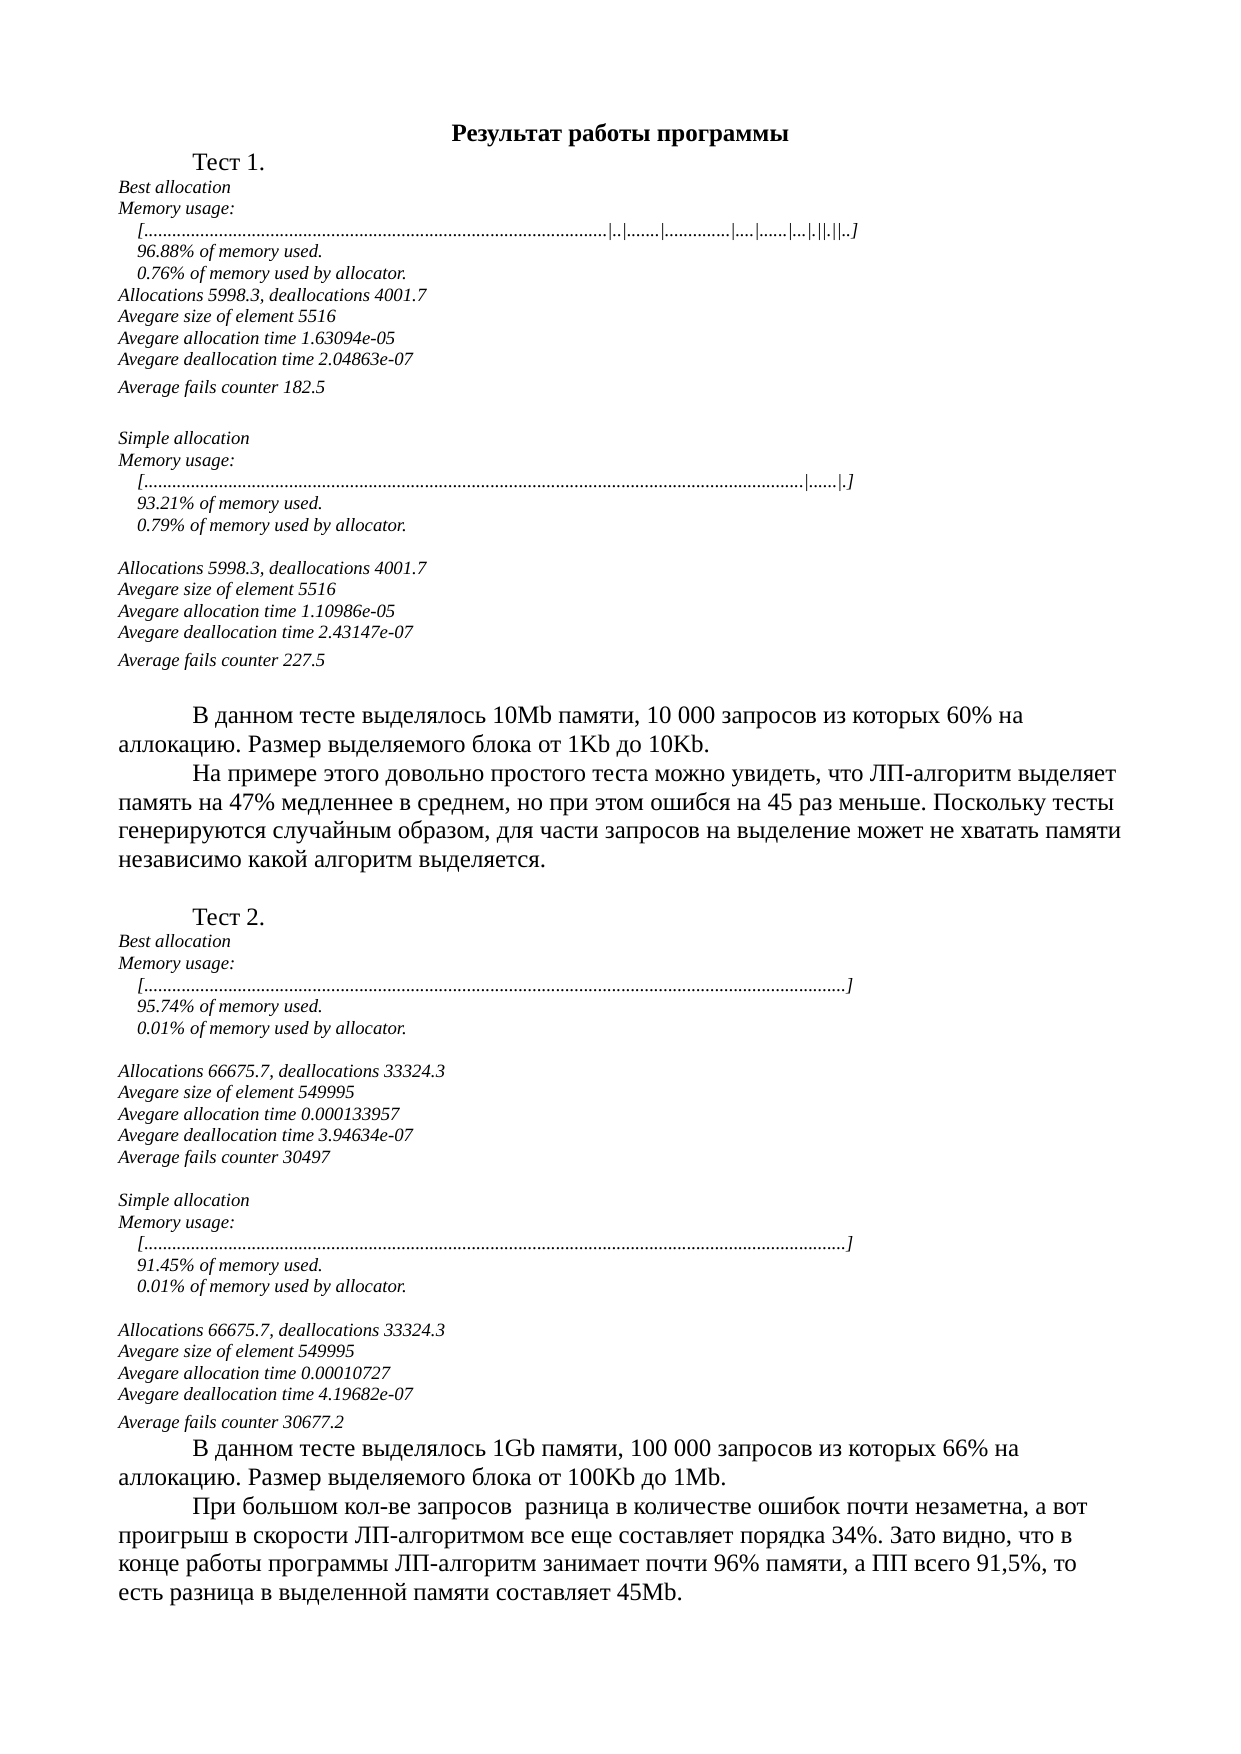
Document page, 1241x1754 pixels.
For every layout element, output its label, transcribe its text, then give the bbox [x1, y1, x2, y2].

text Тест 1. [118, 147, 1122, 176]
text Allocations 66675.7, deallocations 33324.3 [118, 1318, 1122, 1340]
text Best allocation [118, 930, 1122, 952]
text Best allocation [118, 176, 1122, 197]
text 0.01% of memory used by allocator. [118, 1275, 1122, 1297]
text Allocations 66675.7, deallocations 33324.3 [118, 1060, 1122, 1081]
text 95.74% of memory used. [118, 995, 1122, 1017]
text На примере этого довольно простого теста можно увидеть, что ЛП-алгоритм выделяет память на 47% медленнее в среднем, но при этом ошибся на 45 раз меньше. Поскольку тесты генерируются случайным образом, для части запросов на выделение может не хватать памяти независимо какой алгоритм выделяется. [118, 758, 1122, 873]
text Avegare allocation time 1.63094e-05 [118, 327, 1122, 348]
text Memory usage: [118, 197, 1122, 219]
text При большом кол-ве запросов разница в количестве ошибок почти незаметна, а вот проигрыш в скорости ЛП-алгоритмом все еще составляет порядка 34%. Зато видно, что в конце работы программы ЛП-алгоритм занимает почти 96% памяти, а ПП всего 91,5%, то есть разница в выделенной памяти составляет 45Mb. [118, 1491, 1122, 1606]
text Memory usage: [118, 952, 1122, 973]
text Avegare allocation time 1.10986e-05 [118, 600, 1122, 621]
text [...................................................................................................|..|.......|..............|....|......|...|.||.||..] [118, 219, 1122, 240]
text Avegare deallocation time 3.94634e-07 [118, 1124, 1122, 1146]
text Simple allocation [118, 427, 1122, 449]
text Allocations 5998.3, deallocations 4001.7 [118, 283, 1122, 305]
text Avegare deallocation time 2.04863e-07 [118, 348, 1122, 370]
text [......................................................................................................................................................] [118, 1232, 1122, 1254]
text Avegare deallocation time 2.43147e-07 [118, 621, 1122, 643]
text 93.21% of memory used. [118, 492, 1122, 513]
text Avegare size of element 549995 [118, 1340, 1122, 1362]
text 91.45% of memory used. [118, 1254, 1122, 1275]
text Average fails counter 227.5 [118, 643, 1122, 672]
text Avegare size of element 549995 [118, 1081, 1122, 1103]
text Avegare size of element 5516 [118, 305, 1122, 327]
text [.............................................................................................................................................|......|.] [118, 470, 1122, 492]
text Allocations 5998.3, deallocations 4001.7 [118, 557, 1122, 578]
text Average fails counter 182.5 [118, 370, 1122, 398]
text Average fails counter 30497 [118, 1146, 1122, 1167]
text Тест 2. [118, 902, 1122, 930]
text Avegare deallocation time 4.19682e-07 [118, 1383, 1122, 1405]
text 0.76% of memory used by allocator. [118, 262, 1122, 283]
text Результат работы программы [118, 118, 1122, 147]
text Simple allocation [118, 1189, 1122, 1211]
text 0.79% of memory used by allocator. [118, 513, 1122, 535]
text Memory usage: [118, 1211, 1122, 1232]
text Average fails counter 30677.2 [118, 1405, 1122, 1433]
text Memory usage: [118, 449, 1122, 470]
text В данном тесте выделялось 10Mb памяти, 10 000 запросов из которых 60% на аллокацию. Размер выделяемого блока от 1Kb до 10Kb. [118, 700, 1122, 758]
text В данном тесте выделялось 1Gb памяти, 100 000 запросов из которых 66% на аллокацию. Размер выделяемого блока от 100Kb до 1Mb. [118, 1433, 1122, 1491]
text Avegare size of element 5516 [118, 578, 1122, 600]
text 96.88% of memory used. [118, 240, 1122, 262]
text Avegare allocation time 0.000133957 [118, 1103, 1122, 1124]
text [......................................................................................................................................................] [118, 973, 1122, 995]
text 0.01% of memory used by allocator. [118, 1017, 1122, 1038]
text Avegare allocation time 0.00010727 [118, 1362, 1122, 1383]
